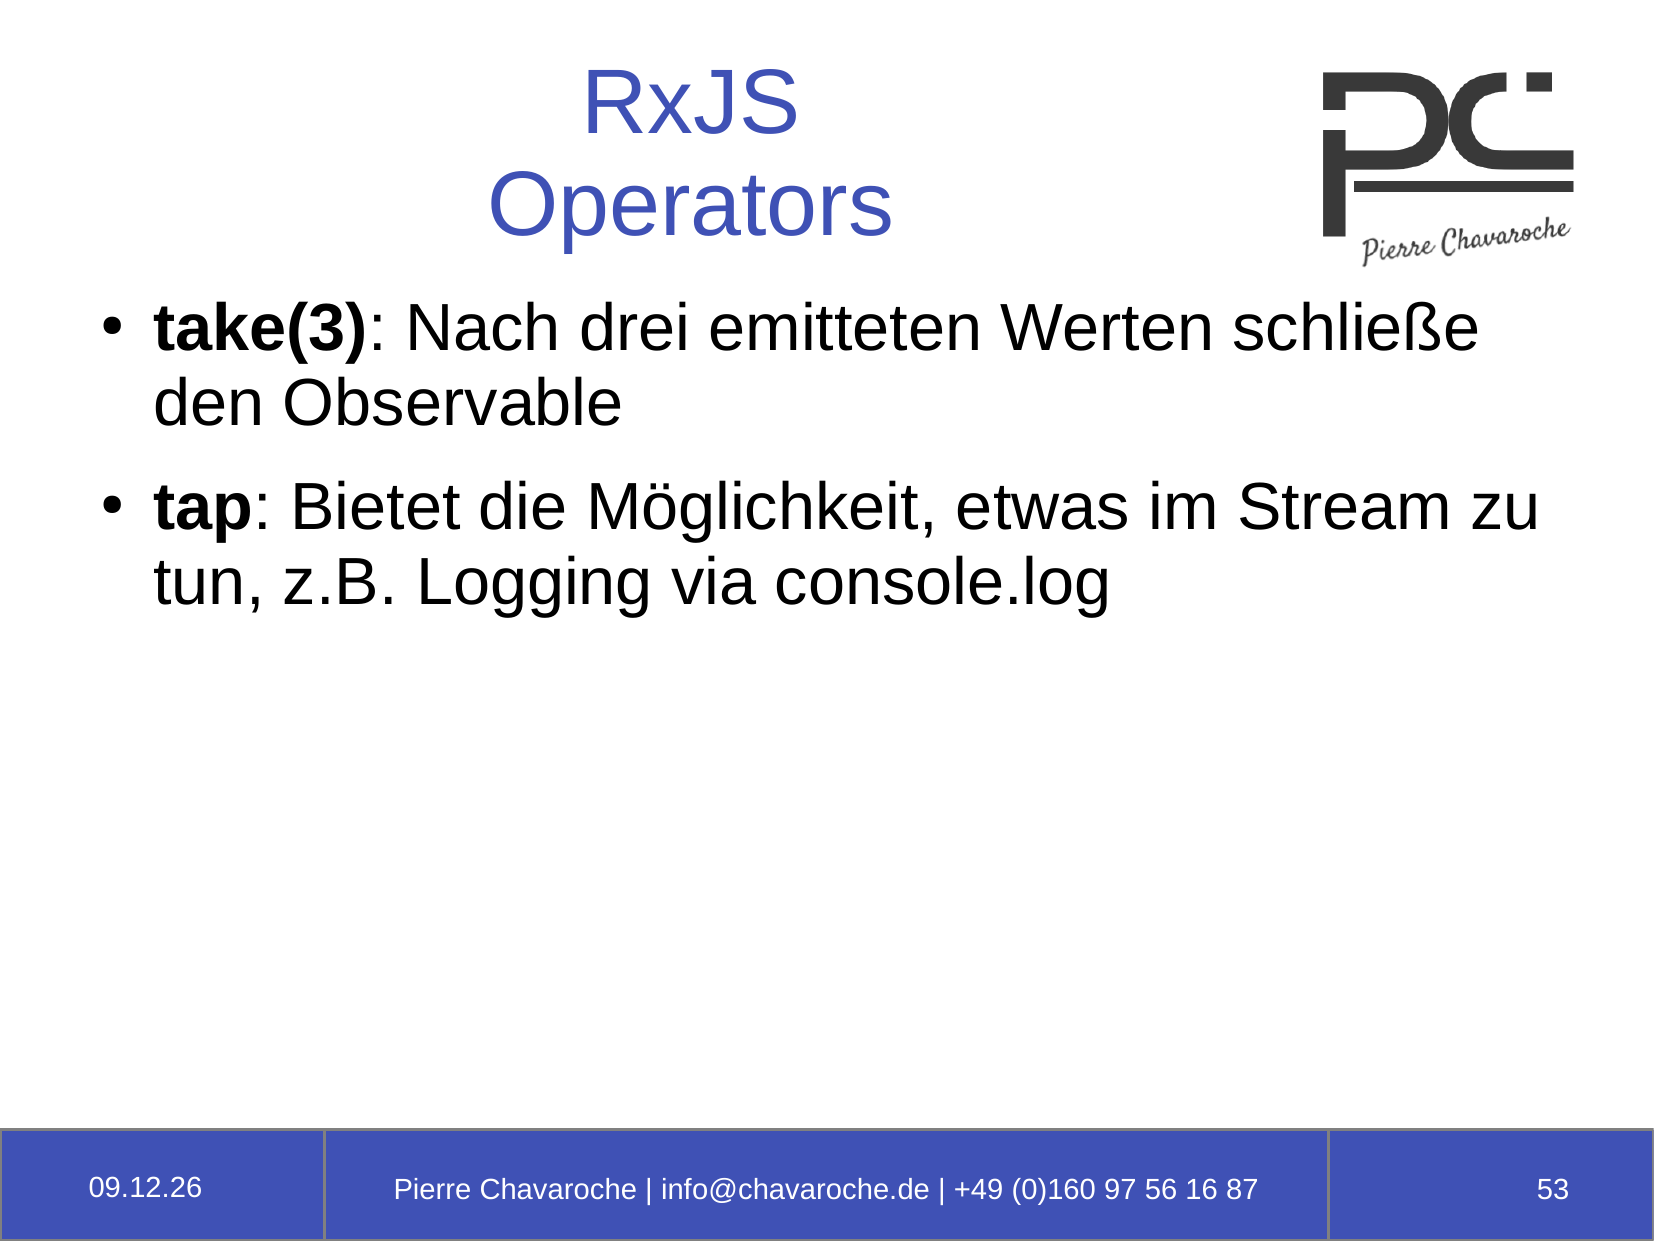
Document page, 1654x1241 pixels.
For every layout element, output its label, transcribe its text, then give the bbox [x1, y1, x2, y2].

picture [1307, 29, 1589, 311]
list take(3): Nach drei emitteten Werten schließe den Observable tap: Bietet die Möglichkeit, etwas im Stream zu tun, z.B. Logging via console.log [82, 290, 1571, 1109]
title RxJS Operators [82, 49, 1300, 257]
